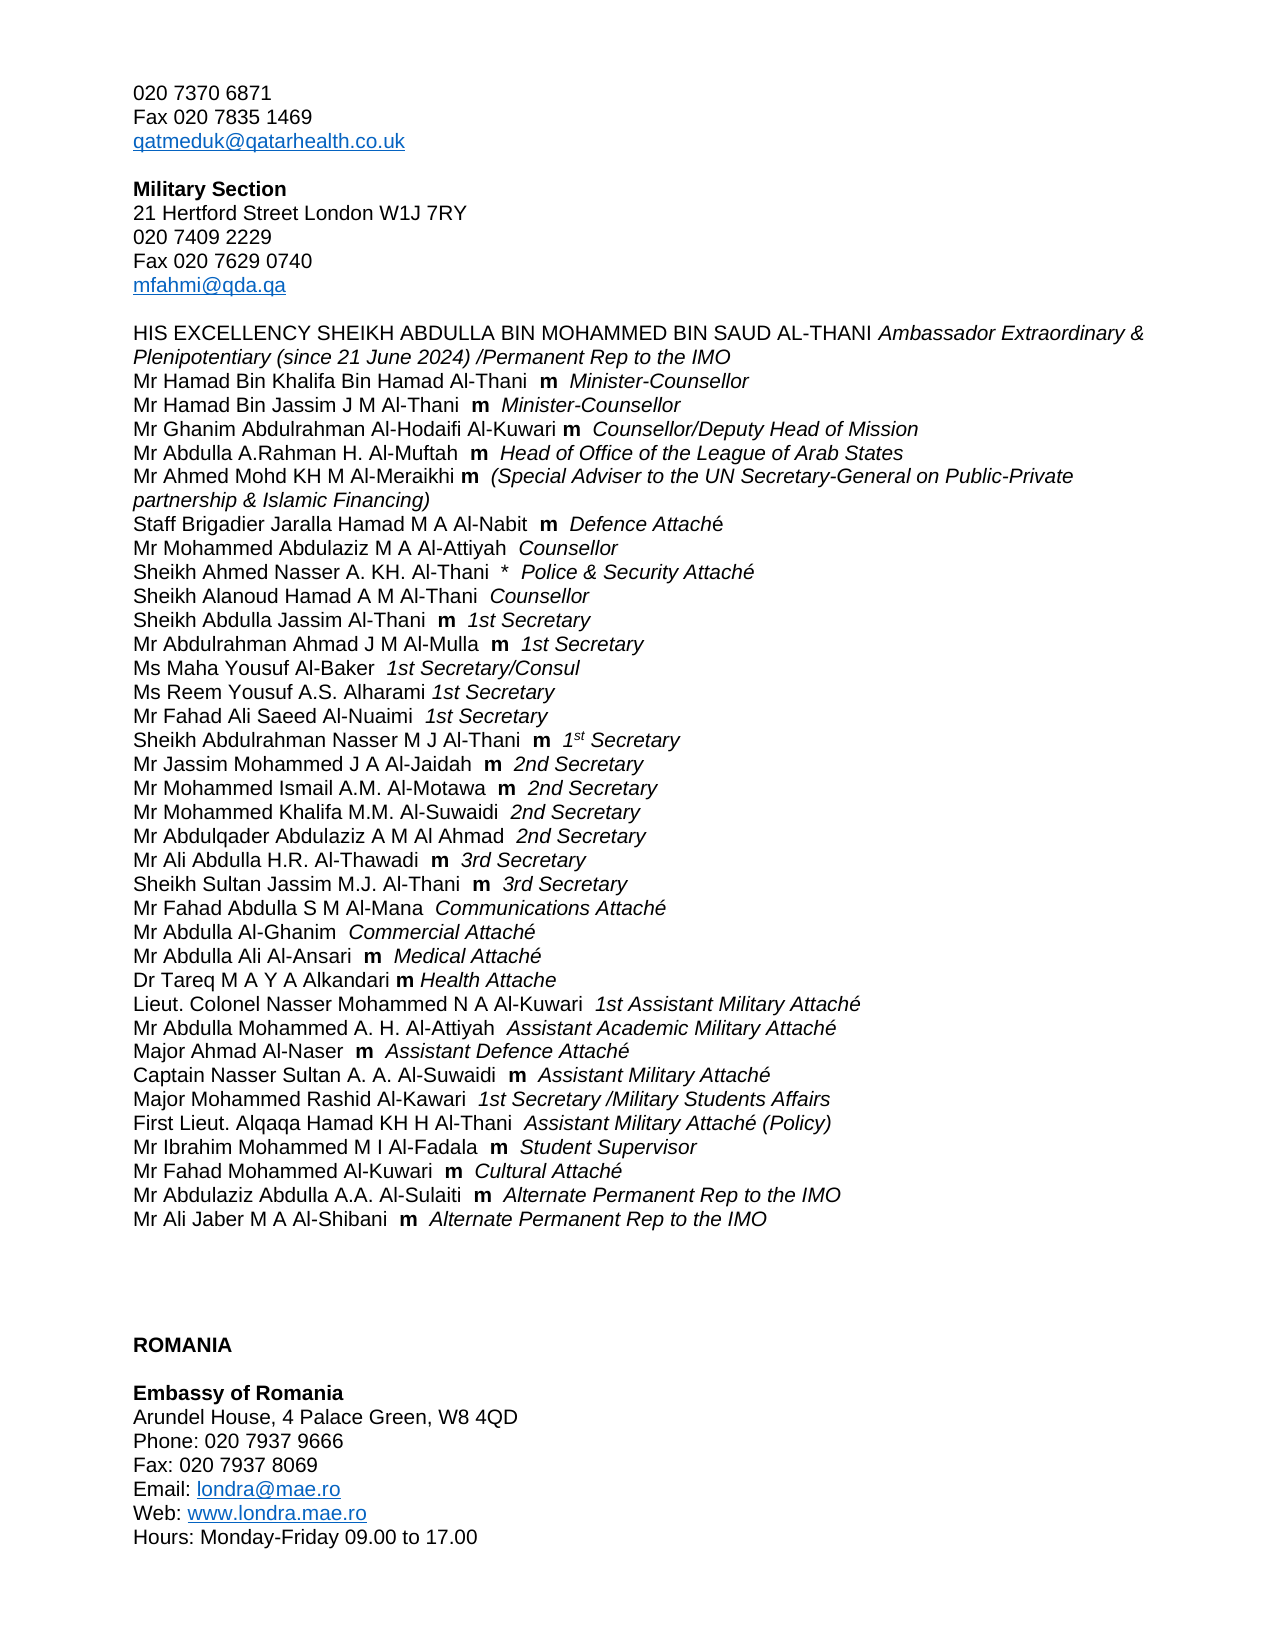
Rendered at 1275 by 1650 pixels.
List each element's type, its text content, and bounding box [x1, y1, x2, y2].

text Major Ahmad Al-Naser m Assistant Defence Attaché [133, 1039, 1181, 1063]
text Mr Ghanim Abdulrahman Al-Hodaifi Al-Kuwari m Counsellor/Deputy Head of Mission [133, 416, 1181, 440]
text Fax 020 7835 1469 [133, 105, 1181, 129]
text Mr Mohammed Ismail A.M. Al-Motawa m 2nd Secretary [133, 776, 1181, 800]
text Mr Fahad Abdulla S M Al-Mana Communications Attaché [133, 896, 1181, 919]
text HIS EXCELLENCY SHEIKH ABDULLA BIN MOHAMMED BIN SAUD AL-THANI Ambassador Extraordinary & Plenipotentiary (since 21 June 2024) /Permanent Rep to the IMO [133, 321, 1181, 368]
text Mr Mohammed Abdulaziz M A Al-Attiyah Counsellor [133, 536, 1181, 560]
text Ms Reem Yousuf A.S. Alharami 1st Secretary [133, 680, 1181, 704]
text Major Mohammed Rashid Al-Kawari 1st Secretary /Military Students Affairs [133, 1087, 1181, 1111]
text Staff Brigadier Jaralla Hamad M A Al-Nabit m Defence Attaché [133, 512, 1181, 536]
text Mr Hamad Bin Jassim J M Al-Thani m Minister-Counsellor [133, 392, 1181, 416]
text Mr Jassim Mohammed J A Al-Jaidah m 2nd Secretary [133, 752, 1181, 776]
text Phone: 020 7937 9666 [133, 1429, 1181, 1453]
text Mr Abdulrahman Ahmad J M Al-Mulla m 1st Secretary [133, 632, 1181, 656]
text Mr Abdulla A.Rahman H. Al-Muftah m Head of Office of the League of Arab States [133, 440, 1181, 464]
text Arundel House, 4 Palace Green, W8 4QD [133, 1405, 1181, 1429]
text Mr Abdulla Ali Al-Ansari m Medical Attaché [133, 943, 1181, 967]
text Mr Abdulaziz Abdulla A.A. Al-Sulaiti m Alternate Permanent Rep to the IMO [133, 1183, 1181, 1207]
text mfahmi@qda.qa [133, 273, 1181, 297]
text Mr Ibrahim Mohammed M I Al-Fadala m Student Supervisor [133, 1135, 1181, 1159]
text Sheikh Abdulrahman Nasser M J Al-Thani m 1st Secretary [133, 728, 1181, 752]
text Mr Abdulla Al-Ghanim Commercial Attaché [133, 919, 1181, 943]
text 020 7409 2229 [133, 225, 1181, 249]
text Dr Tareq M A Y A Alkandari m Health Attache [133, 967, 1181, 991]
text Ms Maha Yousuf Al-Baker 1st Secretary/Consul [133, 656, 1181, 680]
text Mr Abdulqader Abdulaziz A M Al Ahmad 2nd Secretary [133, 824, 1181, 848]
text Mr Fahad Mohammed Al-Kuwari m Cultural Attaché [133, 1159, 1181, 1183]
text qatmeduk@qatarhealth.co.uk [133, 129, 1181, 153]
text Fax 020 7629 0740 [133, 249, 1181, 273]
text Embassy of Romania [133, 1381, 1181, 1405]
text Sheikh Alanoud Hamad A M Al-Thani Counsellor [133, 584, 1181, 608]
text 21 Hertford Street London W1J 7RY [133, 201, 1181, 225]
text Mr Abdulla Mohammed A. H. Al-Attiyah Assistant Academic Military Attaché [133, 1015, 1181, 1039]
text Lieut. Colonel Nasser Mohammed N A Al-Kuwari 1st Assistant Military Attaché [133, 991, 1181, 1015]
subtitle ROMANIA [133, 1333, 1181, 1357]
text 020 7370 6871 [133, 81, 1181, 105]
text Captain Nasser Sultan A. A. Al-Suwaidi m Assistant Military Attaché [133, 1063, 1181, 1087]
text Mr Mohammed Khalifa M.M. Al-Suwaidi 2nd Secretary [133, 800, 1181, 824]
text Sheikh Sultan Jassim M.J. Al-Thani m 3rd Secretary [133, 872, 1181, 896]
text Mr Fahad Ali Saeed Al-Nuaimi 1st Secretary [133, 704, 1181, 728]
text Mr Hamad Bin Khalifa Bin Hamad Al-Thani m Minister-Counsellor [133, 368, 1181, 392]
text Web: www.londra.mae.ro [133, 1501, 1181, 1525]
text Fax: 020 7937 8069 [133, 1453, 1181, 1477]
text Mr Ali Abdulla H.R. Al-Thawadi m 3rd Secretary [133, 848, 1181, 872]
text Email: londra@mae.ro [133, 1477, 1181, 1501]
text First Lieut. Alqaqa Hamad KH H Al-Thani Assistant Military Attaché (Policy) [133, 1111, 1181, 1135]
text Sheikh Abdulla Jassim Al-Thani m 1st Secretary [133, 608, 1181, 632]
text Mr Ahmed Mohd KH M Al-Meraikhi m (Special Adviser to the UN Secretary-General on Public-Private partnership & Islamic Financing) [133, 464, 1181, 512]
text Military Section [133, 177, 1181, 201]
text Mr Ali Jaber M A Al-Shibani m Alternate Permanent Rep to the IMO [133, 1207, 1181, 1231]
text Sheikh Ahmed Nasser A. KH. Al-Thani * Police & Security Attaché [133, 560, 1181, 584]
text Hours: Monday-Friday 09.00 to 17.00 [133, 1525, 1181, 1549]
